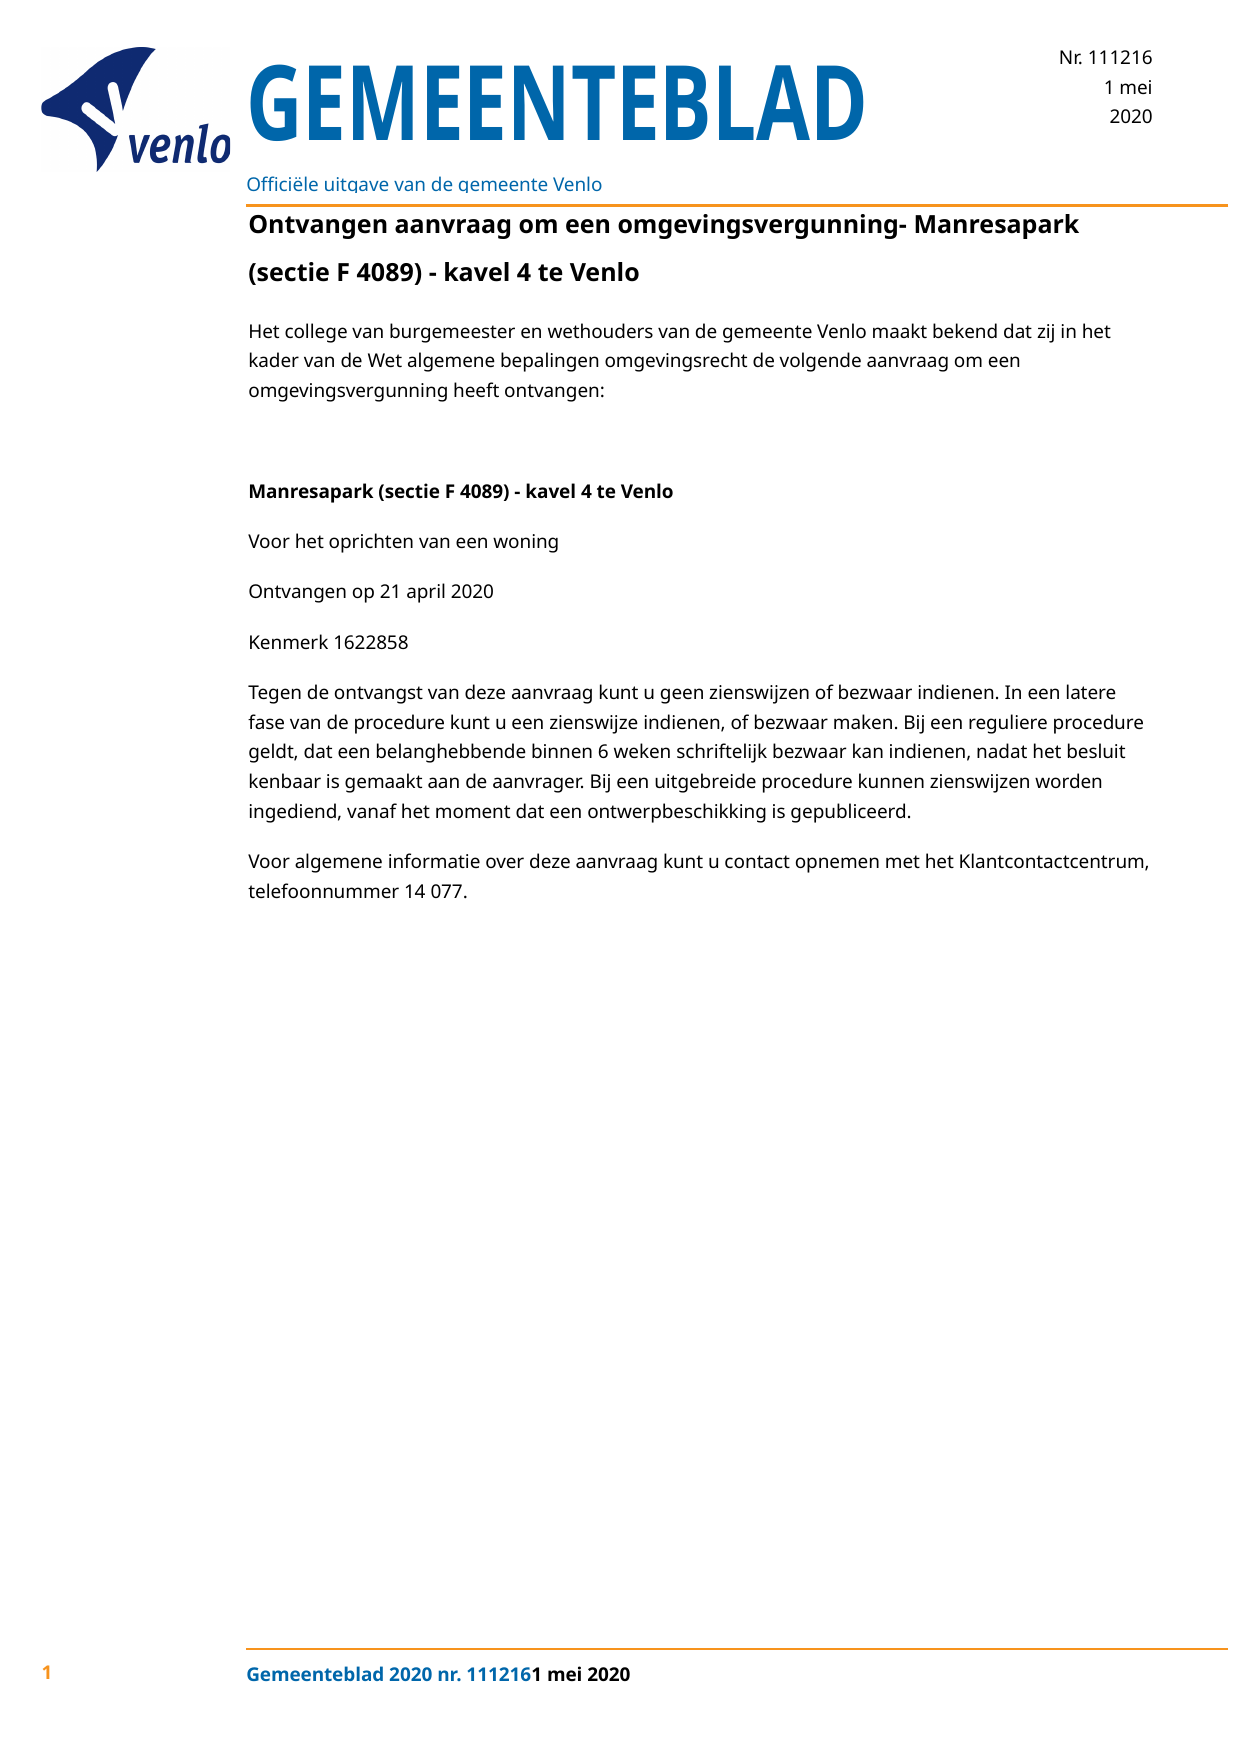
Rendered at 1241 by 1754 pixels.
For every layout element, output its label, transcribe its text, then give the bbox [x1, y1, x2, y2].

text Het college van burgemeester en wethouders van de gemeente Venlo maakt bekend dat zij in het kader van de Wet algemene bepalingen omgevingsrecht de volgende aanvraag om een omgevingsvergunning heeft ontvangen: [248, 318, 1152, 403]
text Tegen de ontvangst van deze aanvraag kunt u geen zienswijzen of bezwaar indienen. In een latere fase van de procedure kunt u een zienswijze indienen, of bezwaar maken. Bij een reguliere procedure geldt, dat een belanghebbende binnen 6 weken schriftelijk bezwaar kan indienen, nadat het besluit kenbaar is gemaakt aan de aanvrager. Bij een uitgebreide procedure kunnen zienswijzen worden ingediend, vanaf het moment dat een ontwerpbeschikking is gepubliceerd. [248, 679, 1152, 824]
text Kenmerk 1622858 [248, 629, 1152, 655]
text Ontvangen op 21 april 2020 [248, 579, 1152, 604]
text Manresapark (sectie F 4089) - kavel 4 te Venlo [248, 478, 1152, 504]
picture [41, 47, 231, 172]
text Voor het oprichten van een woning [248, 528, 1152, 554]
text Voor algemene informatie over deze aanvraag kunt u contact opnemen met het Klantcontactcentrum, telefoonnummer 14 077. [248, 848, 1152, 904]
text Ontvangen aanvraag om een omgevingsvergunning- Manresapark (sectie F 4089) - kavel 4 te Venlo [248, 207, 1152, 288]
